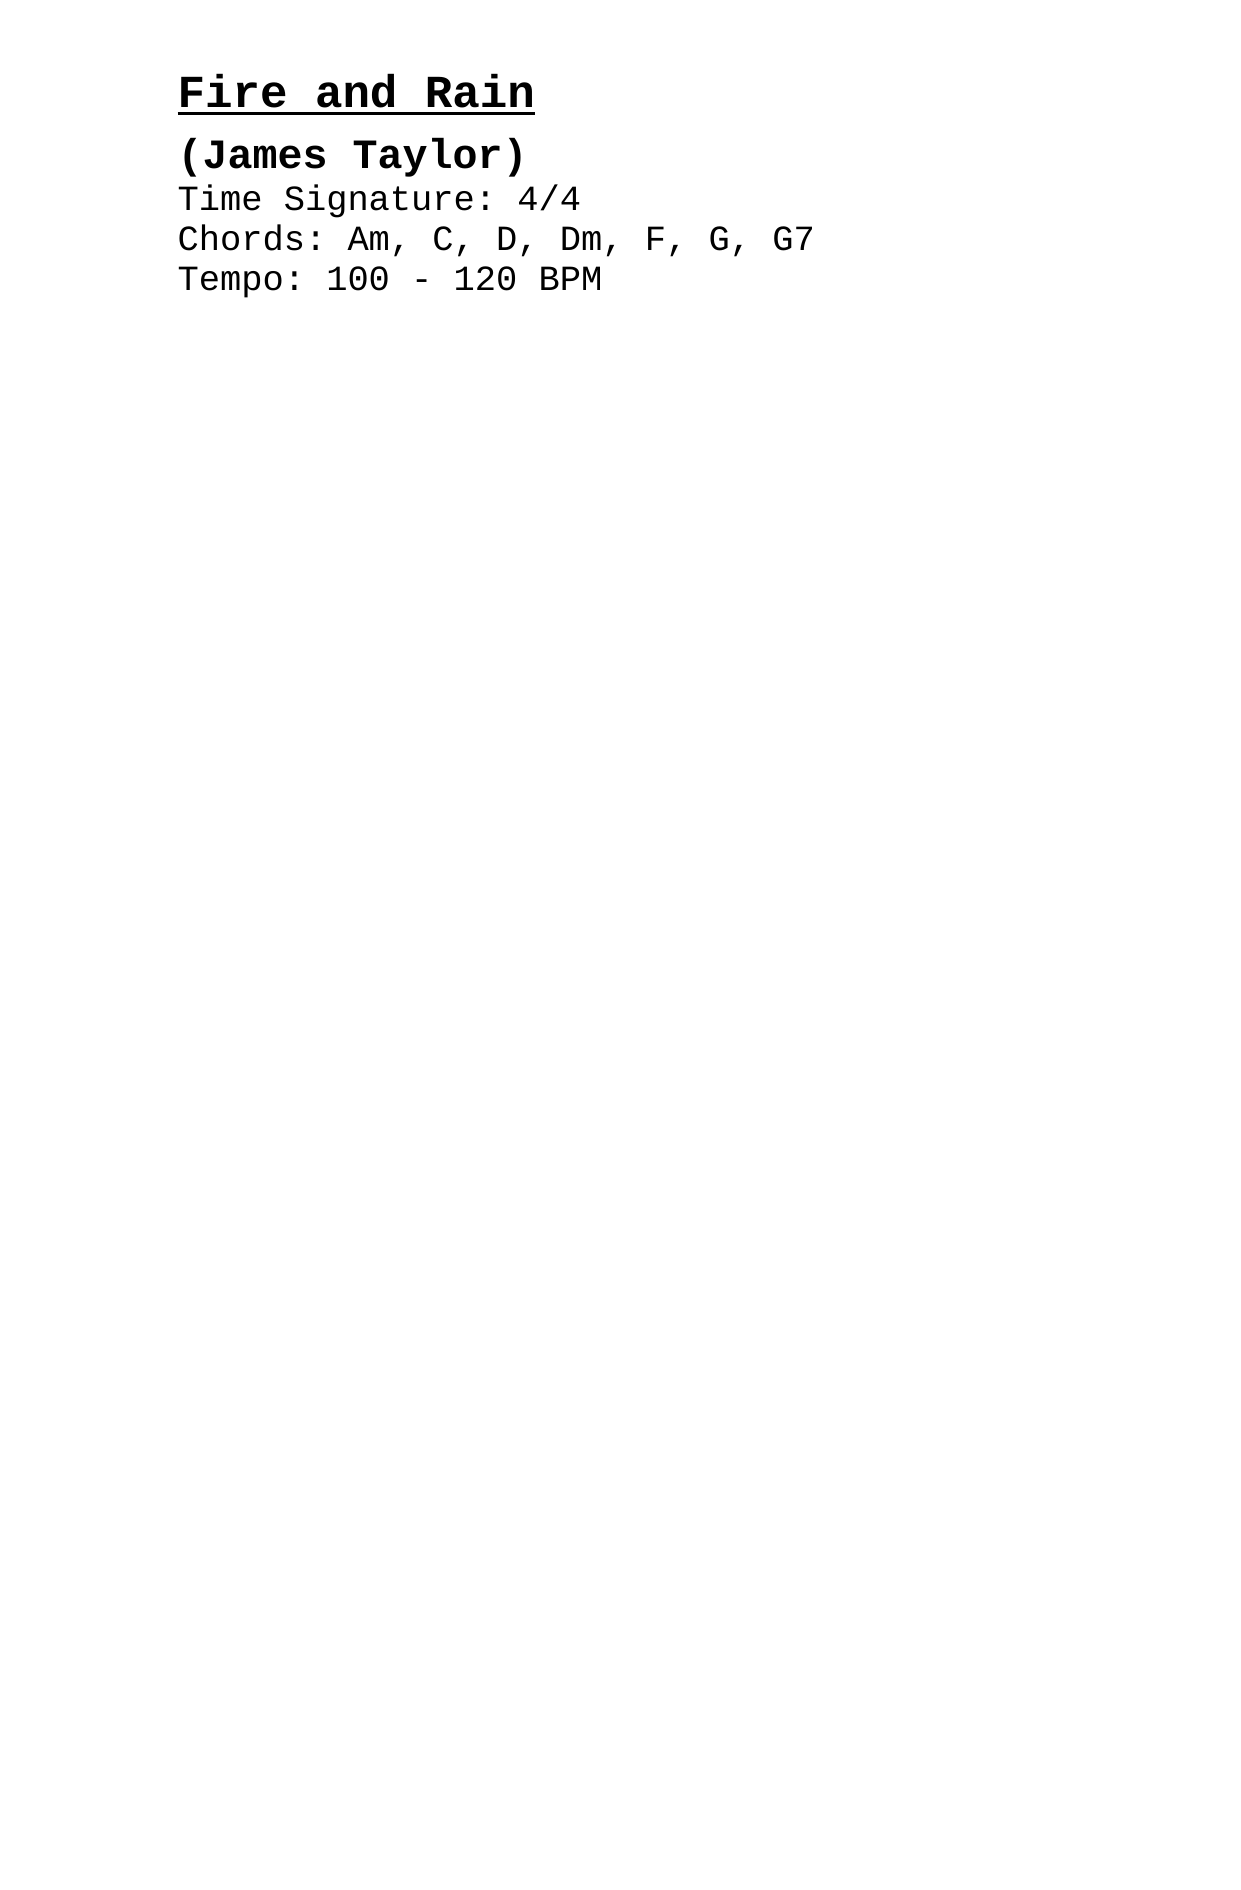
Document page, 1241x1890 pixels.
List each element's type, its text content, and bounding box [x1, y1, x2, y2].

text Chords: Am, C, D, Dm, F, G, G7 [177, 221, 1196, 261]
subtitle Fire and Rain [177, 69, 1196, 121]
subtitle (James Taylor) [177, 134, 1196, 181]
text Tempo: 100 - 120 BPM [177, 261, 1196, 301]
text Time Signature: 4/4 [177, 181, 1196, 221]
